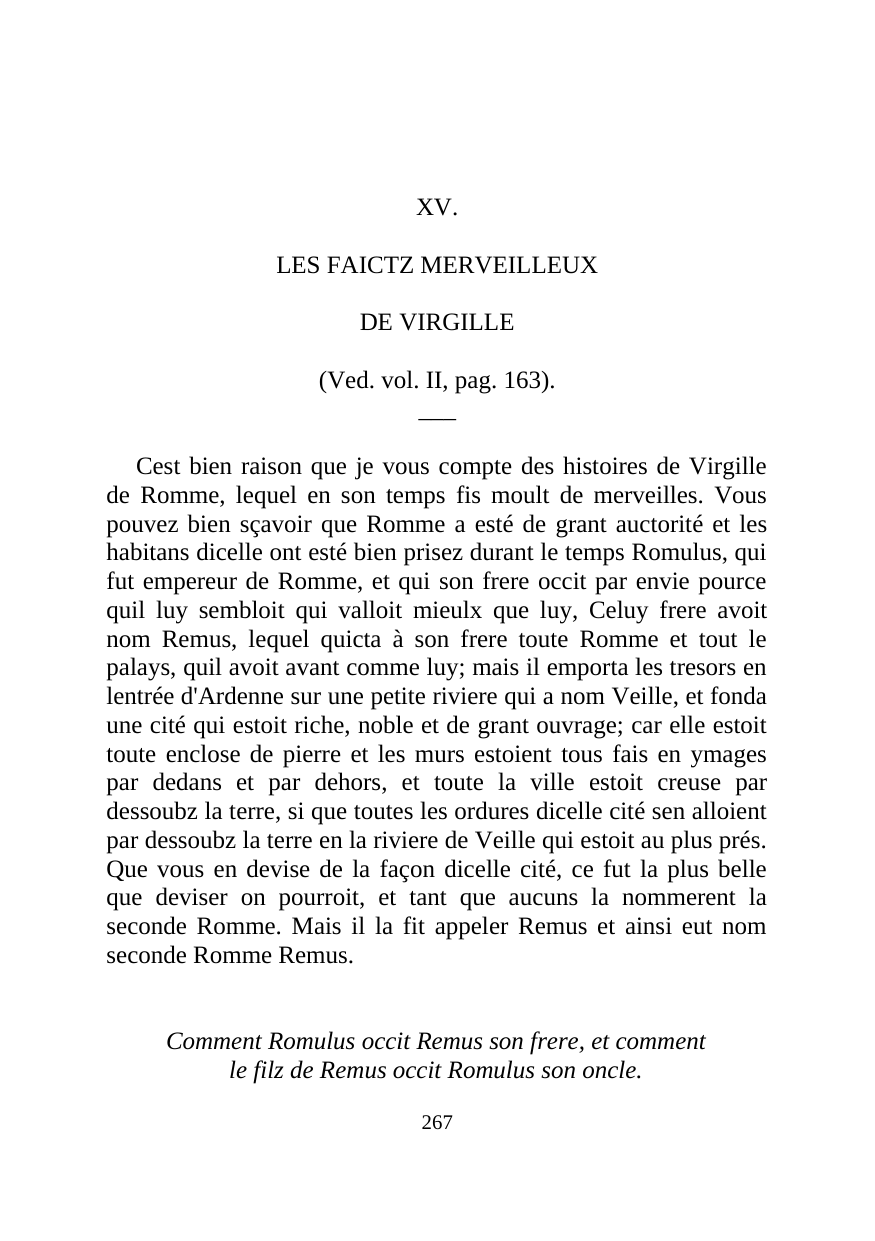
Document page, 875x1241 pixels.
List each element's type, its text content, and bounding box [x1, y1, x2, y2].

text DE VIRGILLE [106, 307, 768, 336]
text LES FAICTZ MERVEILLEUX [106, 250, 768, 279]
text Cest bien raison que je vous compte des histoires de Virgille de Romme, lequel en son temps fis moult de merveilles. Vous pouvez bien sçavoir que Romme a esté de grant auctorité et les habitans dicelle ont esté bien prisez durant le temps Romulus, qui fut empereur de Romme, et qui son frere occit par envie pource quil luy sembloit qui valloit mieulx que luy, Celuy frere avoit nom Remus, lequel quicta à son frere toute Romme et tout le palays, quil avoit avant comme luy; mais il emporta les tresors en lentrée d'Ardenne sur une petite riviere qui a nom Veille, et fonda une cité qui estoit riche, noble et de grant ouvrage; car elle estoit toute enclose de pierre et les murs estoient tous fais en ymages par dedans et par dehors, et toute la ville estoit creuse par dessoubz la terre, si que toutes les ordures dicelle cité sen alloient par dessoubz la terre en la riviere de Veille qui estoit au plus prés. Que vous en devise de la façon dicelle cité, ce fut la plus belle que deviser on pourroit, et tant que aucuns la nommerent la seconde Romme. Mais il la fit appeler Remus et ainsi eut nom seconde Romme Remus. [106, 451, 768, 969]
text le filz de Remus occit Romulus son oncle. [106, 1055, 768, 1084]
text Comment Romulus occit Remus son frere, et comment [106, 1026, 768, 1055]
text (Ved. vol. II, pag. 163). [106, 365, 768, 394]
text ___ [106, 394, 768, 422]
text XV. [106, 192, 768, 221]
